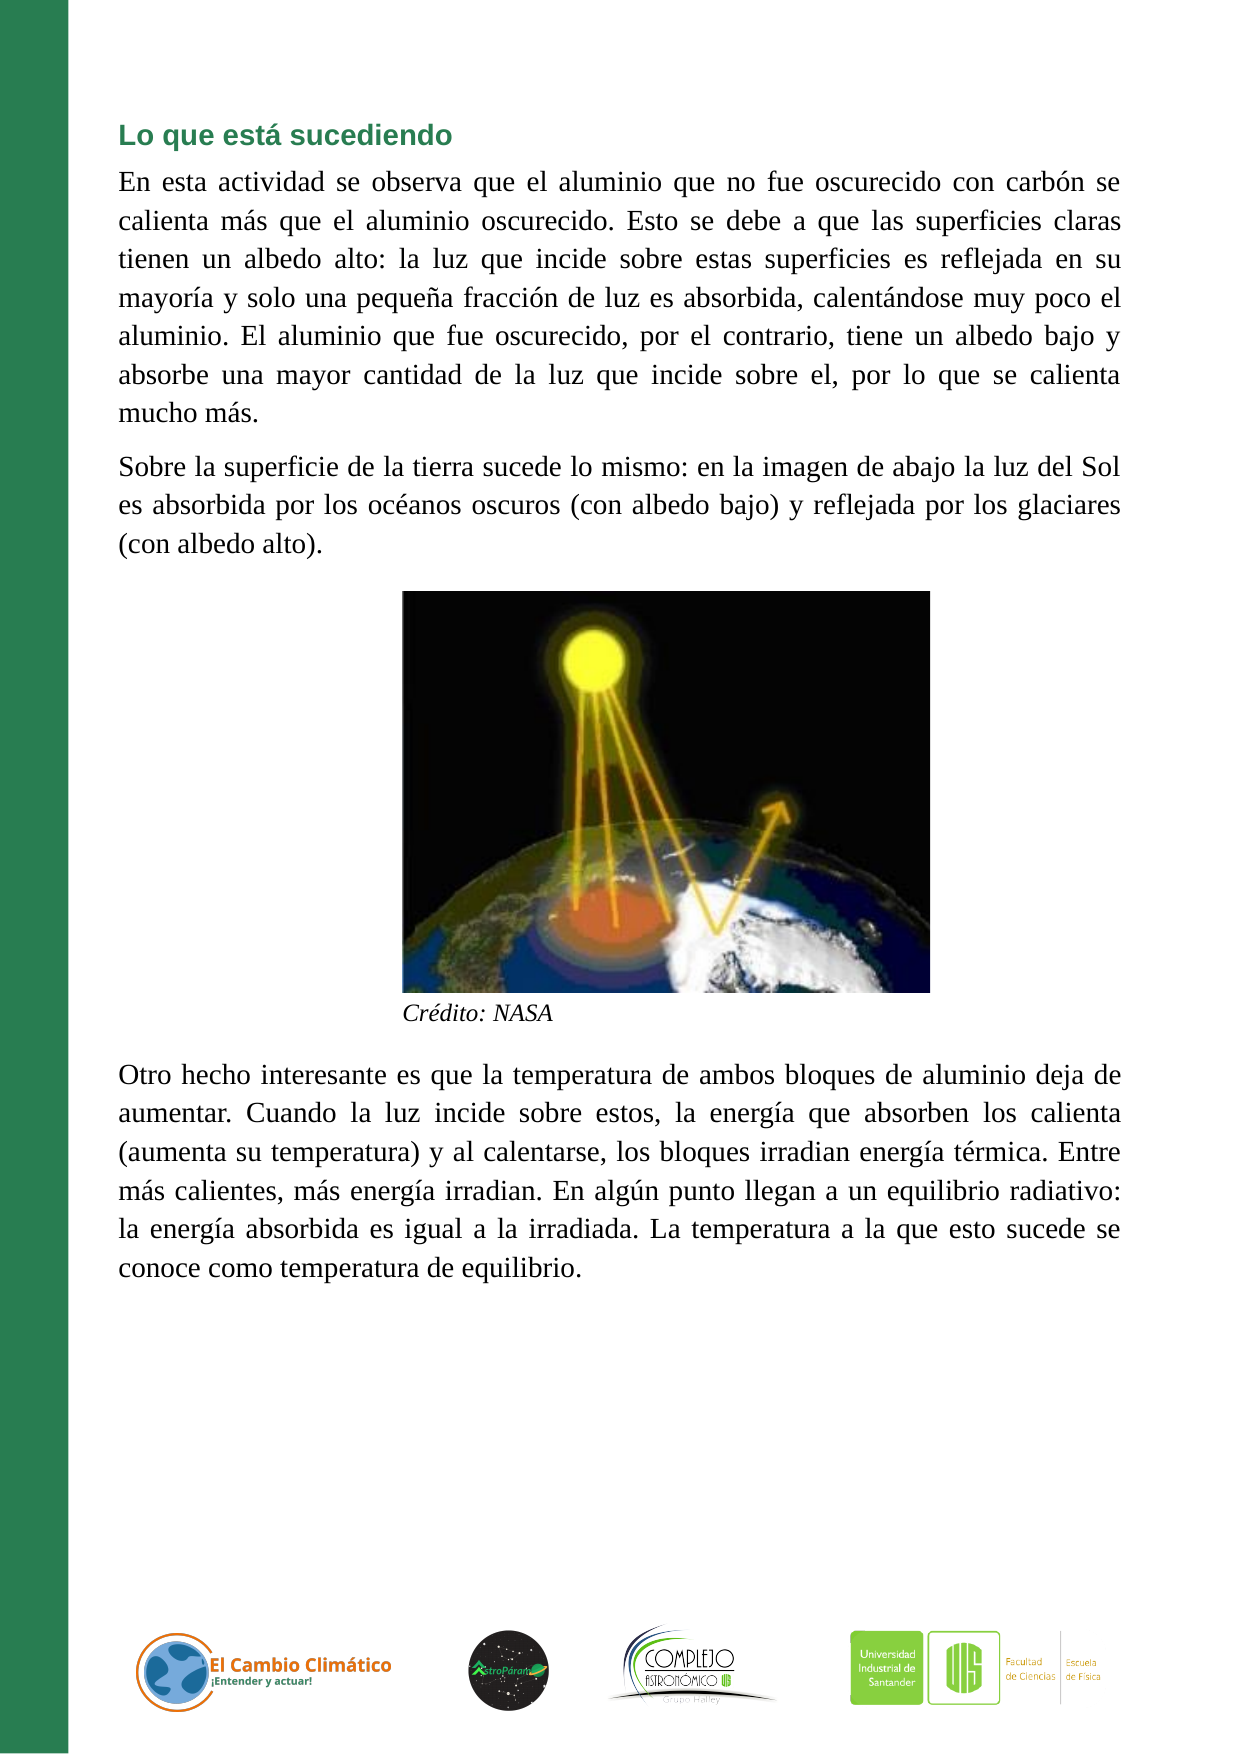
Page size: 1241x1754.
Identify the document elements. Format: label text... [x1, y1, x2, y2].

subtitle Lo que está sucediendo [118, 118, 1122, 152]
picture [467, 1629, 550, 1712]
picture [402, 591, 931, 993]
text Crédito: NASA [402, 993, 930, 1027]
text En esta actividad se observa que el aluminio que no fue oscurecido con carbón se calienta más que el aluminio oscurecido. Esto se debe a que las superficies claras tienen un albedo alto: la luz que incide sobre estas superficies es reflejada en su mayoría y solo una pequeña fracción de luz es absorbida, calentándose muy poco el aluminio. El aluminio que fue oscurecido, por el contrario, tiene un albedo bajo y absorbe una mayor cantidad de la luz que incide sobre el, por lo que se calienta mucho más. [118, 164, 1122, 429]
picture [605, 1623, 780, 1707]
text Otro hecho interesante es que la temperatura de ambos bloques de aluminio deja de aumentar. Cuando la luz incide sobre estos, la energía que absorben los calienta (aumenta su temperatura) y al calentarse, los bloques irradian energía térmica. Entre más calientes, más energía irradian. En algún punto llegan a un equilibrio radiativo: la energía absorbida es igual a la irradiada. La temperatura a la que esto sucede se conoce como temperatura de equilibrio. [118, 1057, 1122, 1283]
picture [847, 1629, 1106, 1708]
picture [136, 1633, 391, 1712]
text Sobre la superficie de la tierra sucede lo mismo: en la imagen de abajo la luz del Sol es absorbida por los océanos oscuros (con albedo bajo) y reflejada por los glaciares (con albedo alto). [118, 449, 1122, 559]
